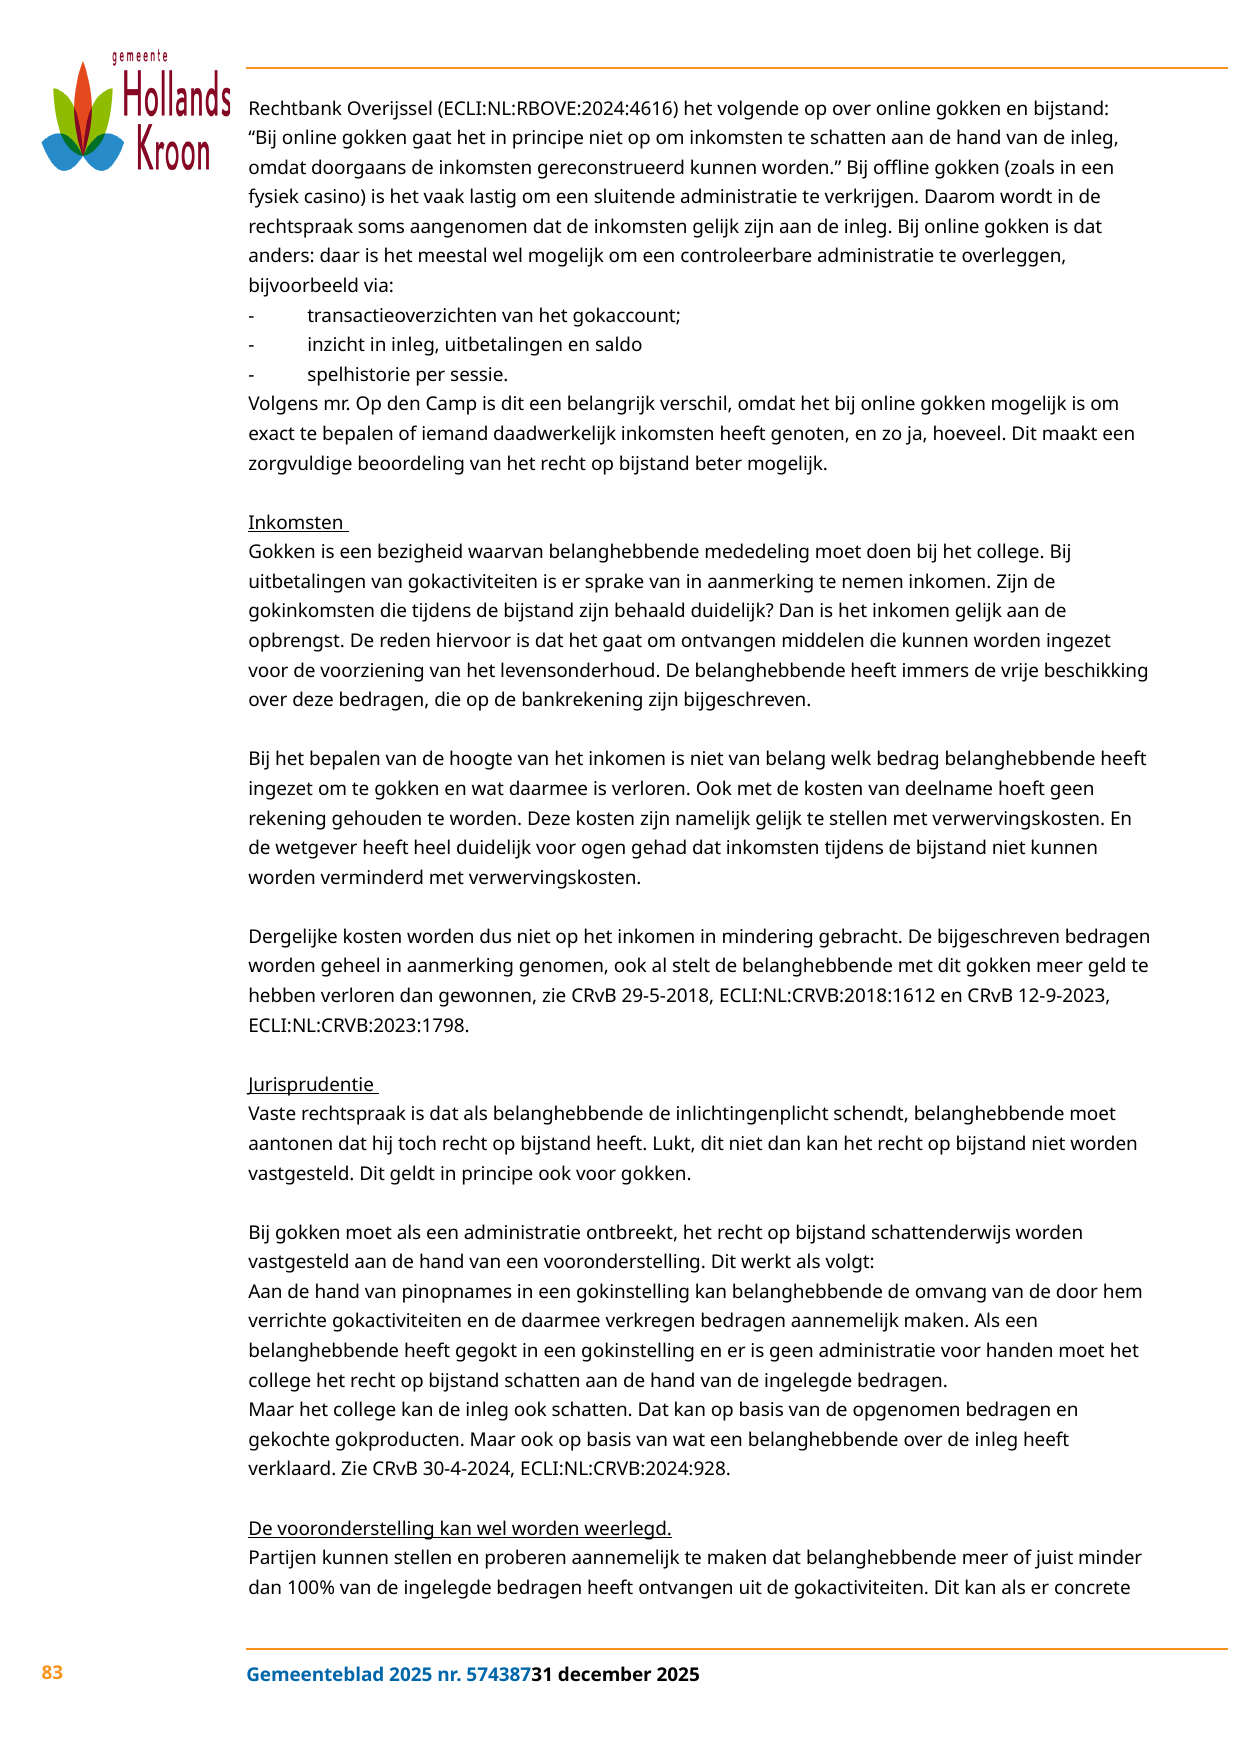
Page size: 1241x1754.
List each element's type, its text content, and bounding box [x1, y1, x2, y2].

text Rechtbank Overijssel (ECLI:NL:RBOVE:2024:4616) het volgende op over online gokken en bijstand: [248, 95, 1152, 121]
text De vooronderstelling kan wel worden weerlegd. [248, 1515, 1152, 1541]
list inzicht in inleg, uitbetalingen en saldo [248, 331, 1152, 357]
text Partijen kunnen stellen en proberen aannemelijk te maken dat belanghebbende meer of juist minder dan 100% van de ingelegde bedragen heeft ontvangen uit de gokactiviteiten. Dit kan als er concrete [248, 1544, 1152, 1600]
list spelhistorie per sessie. [248, 361, 1152, 387]
text Aan de hand van pinopnames in een gokinstelling kan belanghebbende de omvang van de door hem verrichte gokactiviteiten en de daarmee verkregen bedragen aannemelijk maken. Als een belanghebbende heeft gegokt in een gokinstelling en er is geen administratie voor handen moet het college het recht op bijstand schatten aan de hand van de ingelegde bedragen. [248, 1278, 1152, 1393]
picture [41, 47, 231, 172]
text Bij gokken moet als een administratie ontbreekt, het recht op bijstand schattenderwijs worden vastgesteld aan de hand van een vooronderstelling. Dit werkt als volgt: [248, 1219, 1152, 1274]
text Vaste rechtspraak is dat als belanghebbende de inlichtingenplicht schendt, belanghebbende moet aantonen dat hij toch recht op bijstand heeft. Lukt, dit niet dan kan het recht op bijstand niet worden vastgesteld. Dit geldt in principe ook voor gokken. [248, 1101, 1152, 1186]
text Inkomsten [248, 509, 1152, 535]
text Dergelijke kosten worden dus niet op het inkomen in mindering gebracht. De bijgeschreven bedragen worden geheel in aanmerking genomen, ook al stelt de belanghebbende met dit gokken meer geld te hebben verloren dan gewonnen, zie CRvB 29-5-2018, ECLI:NL:CRVB:2018:1612 en CRvB 12-9-2023, ECLI:NL:CRVB:2023:1798. [248, 923, 1152, 1038]
text Bij het bepalen van de hoogte van het inkomen is niet van belang welk bedrag belanghebbende heeft ingezet om te gokken en wat daarmee is verloren. Ook met de kosten van deelname hoeft geen rekening gehouden te worden. Deze kosten zijn namelijk gelijk te stellen met verwervingskosten. En de wetgever heeft heel duidelijk voor ogen gehad dat inkomsten tijdens de bijstand niet kunnen worden verminderd met verwervingskosten. [248, 746, 1152, 890]
list transactieoverzichten van het gokaccount; [248, 302, 1152, 328]
text “Bij online gokken gaat het in principe niet op om inkomsten te schatten aan de hand van de inleg, omdat doorgaans de inkomsten gereconstrueerd kunnen worden.” Bij offline gokken (zoals in een fysiek casino) is het vaak lastig om een sluitende administratie te verkrijgen. Daarom wordt in de rechtspraak soms aangenomen dat de inkomsten gelijk zijn aan de inleg. Bij online gokken is dat anders: daar is het meestal wel mogelijk om een controleerbare administratie te overleggen, bijvoorbeeld via: [248, 124, 1152, 298]
text Jurisprudentie [248, 1071, 1152, 1097]
text Maar het college kan de inleg ook schatten. Dat kan op basis van de opgenomen bedragen en gekochte gokproducten. Maar ook op basis van wat een belanghebbende over de inleg heeft verklaard. Zie CRvB 30-4-2024, ECLI:NL:CRVB:2024:928. [248, 1396, 1152, 1481]
text Volgens mr. Op den Camp is dit een belangrijk verschil, omdat het bij online gokken mogelijk is om exact te bepalen of iemand daadwerkelijk inkomsten heeft genoten, en zo ja, hoeveel. Dit maakt een zorgvuldige beoordeling van het recht op bijstand beter mogelijk. [248, 391, 1152, 476]
text Gokken is een bezigheid waarvan belanghebbende mededeling moet doen bij het college. Bij uitbetalingen van gokactiviteiten is er sprake van in aanmerking te nemen inkomen. Zijn de gokinkomsten die tijdens de bijstand zijn behaald duidelijk? Dan is het inkomen gelijk aan de opbrengst. De reden hiervoor is dat het gaat om ontvangen middelen die kunnen worden ingezet voor de voorziening van het levensonderhoud. De belanghebbende heeft immers de vrije beschikking over deze bedragen, die op de bankrekening zijn bijgeschreven. [248, 538, 1152, 712]
